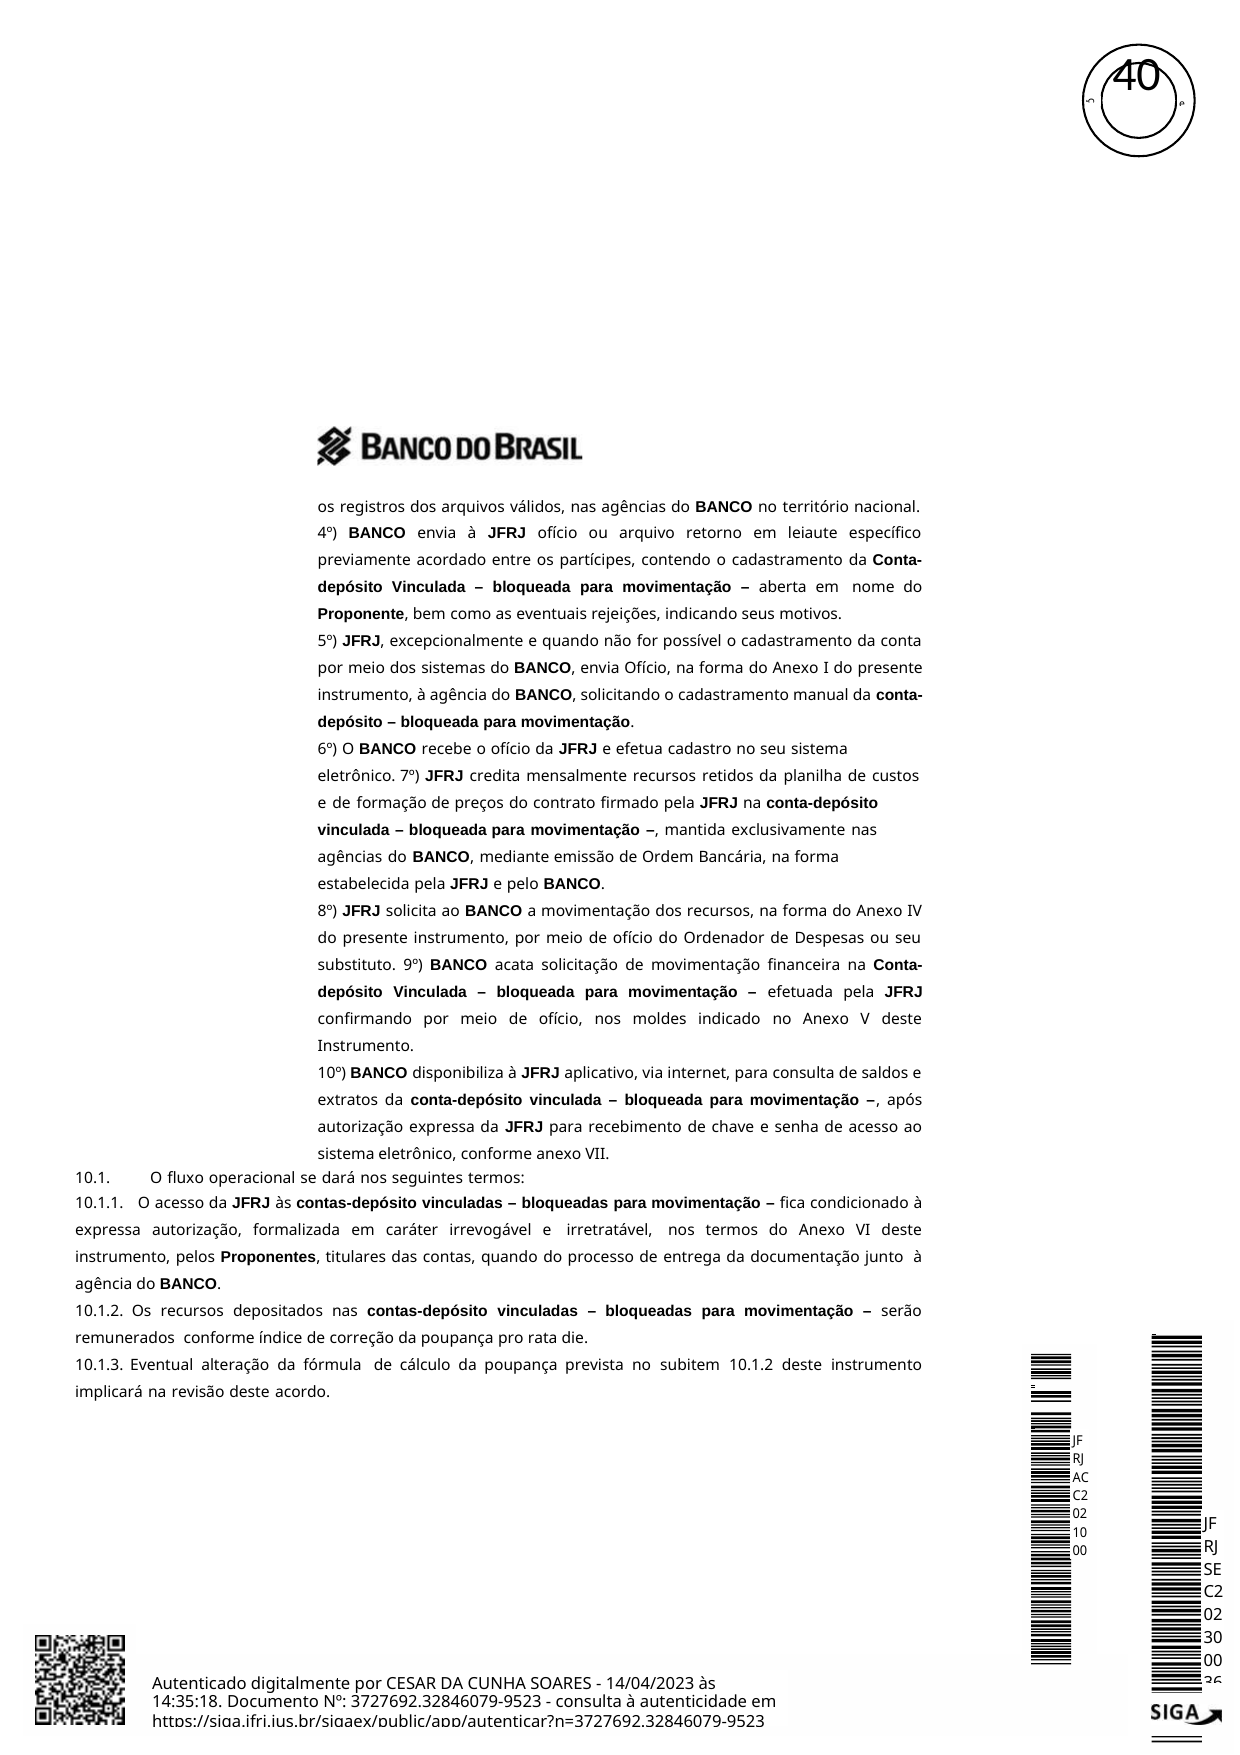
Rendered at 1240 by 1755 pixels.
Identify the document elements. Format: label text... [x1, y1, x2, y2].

text 4º) BANCO envia à JFRJ ofício ou arquivo retorno em leiaute específico previamente acordado entre os partícipes, contendo o cadastramento da Conta-depósito Vinculada – bloqueada para movimentação – aberta em nome do Proponente, bem como as eventuais rejeições, indicando seus motivos. [317, 522, 922, 624]
text 5º) JFRJ, excepcionalmente e quando não for possível o cadastramento da conta por meio dos sistemas do BANCO, envia Ofício, na forma do Anexo I do presente instrumento, à agência do BANCO, solicitando o cadastramento manual da conta- depósito – bloqueada para movimentação. [317, 630, 922, 732]
text 10º) BANCO disponibiliza à JFRJ aplicativo, via internet, para consulta de saldos e extratos da conta-depósito vinculada – bloqueada para movimentação –, após autorização expressa da JFRJ para recebimento de chave e senha de acesso ao sistema eletrônico, conforme anexo VII. [317, 1062, 922, 1164]
list Os recursos depositados nas contas-depósito vinculadas – bloqueadas para movimentação – serão remunerados conforme índice de correção da poupança pro rata die. [75, 1300, 922, 1348]
list JFRJACC202100002 [1072, 1431, 1089, 1559]
text os registros dos arquivos válidos, nas agências do BANCO no território nacional. [317, 496, 1239, 517]
list O acesso da JFRJ às contas-depósito vinculadas – bloqueadas para movimentação – fica condicionado à expressa autorização, formalizada em caráter irrevogável e irretratável, nos termos do Anexo VI deste instrumento, pelos Proponentes, titulares das contas, quando do processo de entrega da documentação junto à agência do BANCO. [75, 1192, 922, 1294]
text 8º) JFRJ solicita ao BANCO a movimentação dos recursos, na forma do Anexo IV do presente instrumento, por meio de ofício do Ordenador de Despesas ou seu substituto. 9º) BANCO acata solicitação de movimentação financeira na Conta-depósito Vinculada – bloqueada para movimentação – efetuada pela JFRJ confirmando por meio de ofício, nos moldes indicado no Anexo V deste Instrumento. [317, 900, 922, 1056]
text ç [1085, 98, 1099, 106]
list Eventual alteração da fórmula de cálculo da poupança prevista no subitem 10.1.2 deste instrumento implicará na revisão deste acordo. [75, 1354, 922, 1402]
list O fluxo operacional se dará nos seguintes termos: [75, 1169, 1239, 1187]
text e [1179, 97, 1193, 105]
list JFRJSEC202300036A [1203, 1512, 1224, 1682]
text 6º) O BANCO recebe o ofício da JFRJ e efetua cadastro no seu sistema eletrônico. 7º) JFRJ credita mensalmente recursos retidos da planilha de custos e de formação de preços do contrato firmado pela JFRJ na conta-depósito vinculada – bloqueada para movimentação –, mantida exclusivamente nas agências do BANCO, mediante emissão de Ordem Bancária, na forma estabelecida pela JFRJ e pelo BANCO. [317, 738, 923, 894]
